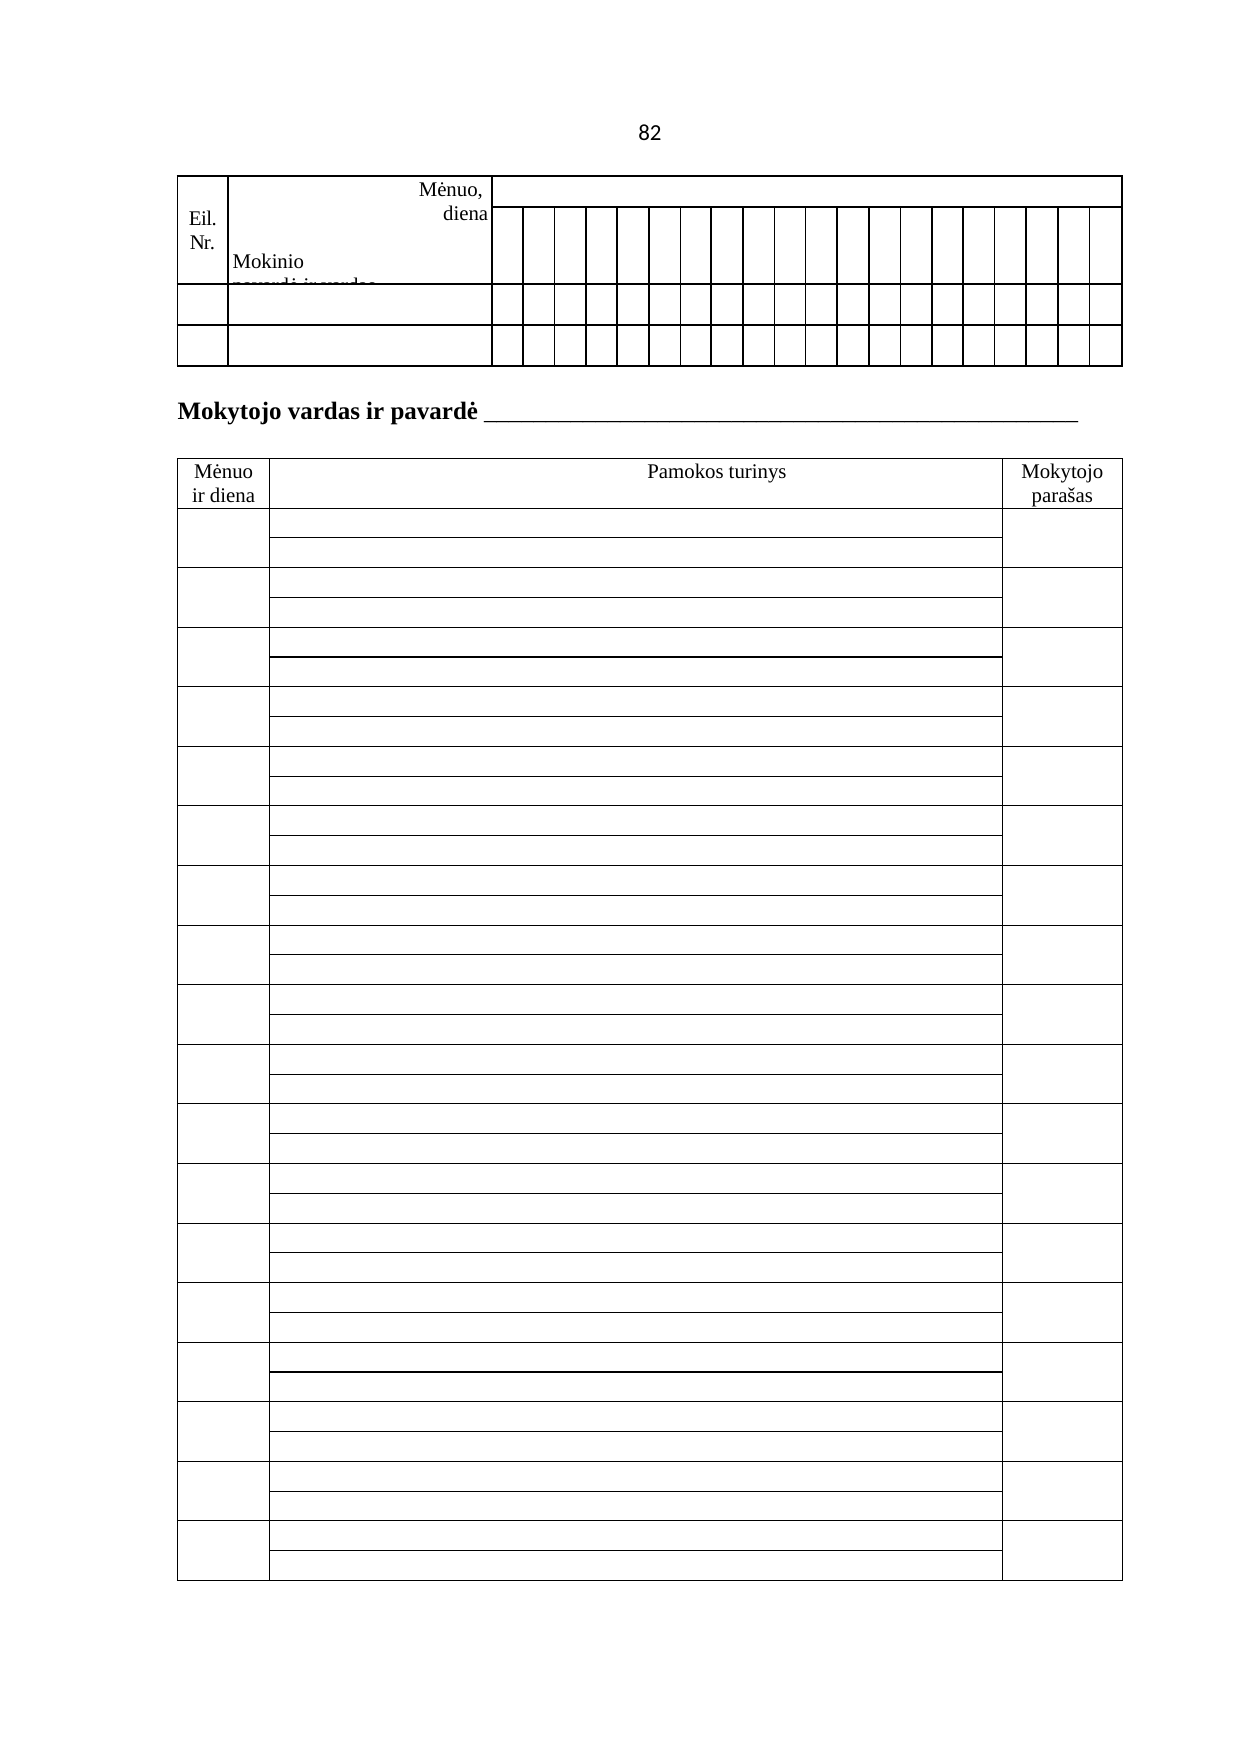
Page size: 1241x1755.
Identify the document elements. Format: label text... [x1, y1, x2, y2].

table_cell [270, 1432, 1002, 1461]
table_cell [270, 955, 1002, 984]
table_cell [1090, 285, 1094, 324]
table_cell [178, 806, 269, 865]
table_cell [270, 1015, 1002, 1044]
table_cell [676, 326, 680, 365]
text Mokytojo vardas ir pavardė [177, 396, 1122, 425]
table_cell [270, 1373, 1002, 1401]
table_cell [178, 1283, 269, 1342]
table_cell [270, 926, 1002, 954]
table_cell [178, 1402, 269, 1461]
table_cell [178, 1521, 269, 1580]
table_cell [178, 747, 269, 805]
table_cell [1085, 285, 1089, 324]
table_cell [1003, 1402, 1122, 1461]
table_cell [1090, 208, 1121, 283]
table_cell [1003, 866, 1122, 924]
table_cell [555, 285, 559, 324]
table_cell [587, 208, 616, 283]
table_cell [270, 1402, 1002, 1431]
table_header Pamokos turinys [270, 459, 1002, 507]
table_cell [270, 1104, 1002, 1133]
table_cell [270, 1253, 1002, 1282]
table_cell [1003, 1283, 1122, 1342]
table_cell [1003, 509, 1122, 567]
table_cell [744, 208, 774, 283]
table_cell [270, 687, 1002, 716]
table_cell [1003, 1343, 1122, 1401]
table_cell [1003, 985, 1122, 1044]
table_cell [524, 208, 554, 283]
table_cell [555, 208, 585, 283]
table_cell [178, 568, 269, 627]
table_cell [178, 1224, 269, 1282]
table_cell [270, 896, 1002, 924]
table_cell [270, 1492, 1002, 1520]
table_cell [1085, 326, 1089, 365]
table_cell [990, 285, 994, 324]
table_cell [270, 1134, 1002, 1163]
table_cell [270, 1045, 1002, 1073]
table_cell [933, 208, 962, 283]
table_cell [270, 658, 1002, 686]
table_cell [676, 285, 680, 324]
table_cell [801, 285, 805, 324]
table_cell [1003, 926, 1122, 984]
table_cell [178, 926, 269, 984]
table_cell [555, 326, 559, 365]
table_cell [270, 509, 1002, 537]
table_cell [681, 208, 710, 283]
table_cell [1003, 687, 1122, 746]
table_cell [178, 1462, 269, 1520]
table_cell [864, 285, 868, 324]
table_cell [270, 717, 1002, 746]
table_cell [644, 285, 648, 324]
table_cell [270, 1164, 1002, 1193]
table_cell [270, 985, 1002, 1014]
table_cell [1003, 1045, 1122, 1103]
table_cell [178, 1045, 269, 1103]
table_cell [1003, 1104, 1122, 1163]
table_cell [270, 538, 1002, 567]
table_cell [1003, 1164, 1122, 1222]
table_cell [901, 208, 931, 283]
table_cell [801, 326, 805, 365]
table_cell [1090, 326, 1094, 365]
table_cell [178, 509, 269, 567]
table_cell [270, 1462, 1002, 1491]
table_cell [270, 1283, 1002, 1312]
table_cell [964, 208, 994, 283]
table_cell [712, 208, 742, 283]
table_cell [1003, 747, 1122, 805]
table_header Mėnuo ir diena [178, 459, 269, 507]
table_cell [270, 836, 1002, 865]
table_header Mokytojo parašas [1003, 459, 1122, 507]
table_cell [178, 1104, 269, 1163]
table_cell [775, 285, 779, 324]
table_cell [178, 687, 269, 746]
table_cell [775, 326, 779, 365]
table_cell [270, 1521, 1002, 1550]
table_cell [995, 326, 999, 365]
table_cell [270, 598, 1002, 627]
table_cell [1027, 208, 1057, 283]
table_cell [1059, 208, 1089, 283]
table_cell [270, 777, 1002, 805]
table_cell [870, 208, 900, 283]
table_cell [1003, 1462, 1122, 1520]
table_cell [1003, 806, 1122, 865]
table_cell [618, 208, 648, 283]
table_cell [270, 1075, 1002, 1103]
table_cell [270, 866, 1002, 895]
table_cell [550, 285, 554, 324]
table_cell [493, 208, 522, 283]
table_cell [270, 1313, 1002, 1342]
table_cell [864, 326, 868, 365]
table_cell [775, 208, 805, 283]
table_cell [838, 208, 868, 283]
table_cell [1003, 628, 1122, 686]
table_cell [644, 326, 648, 365]
table_header Eil. Nr. [178, 177, 227, 283]
table_cell [178, 1164, 269, 1222]
table_cell [990, 326, 994, 365]
table_cell [270, 568, 1002, 597]
table_cell [995, 208, 1025, 283]
table_cell [896, 326, 900, 365]
table_cell [1003, 1521, 1122, 1580]
table_cell [178, 985, 269, 1044]
table_cell [270, 747, 1002, 776]
table_cell [650, 208, 680, 283]
table_cell [1003, 568, 1122, 627]
table_cell [770, 285, 774, 324]
table_cell [270, 1224, 1002, 1252]
table_cell [770, 326, 774, 365]
table_cell [550, 326, 554, 365]
table_cell [995, 285, 999, 324]
table_cell [270, 1551, 1002, 1580]
table_cell [896, 285, 900, 324]
table_cell [270, 1343, 1002, 1371]
table_cell [270, 628, 1002, 656]
table_cell [1003, 1224, 1122, 1282]
table_cell [270, 1194, 1002, 1222]
table_cell [178, 628, 269, 686]
table_cell [178, 1343, 269, 1401]
table_cell [270, 806, 1002, 835]
table_cell [178, 866, 269, 924]
table_cell [806, 208, 836, 283]
